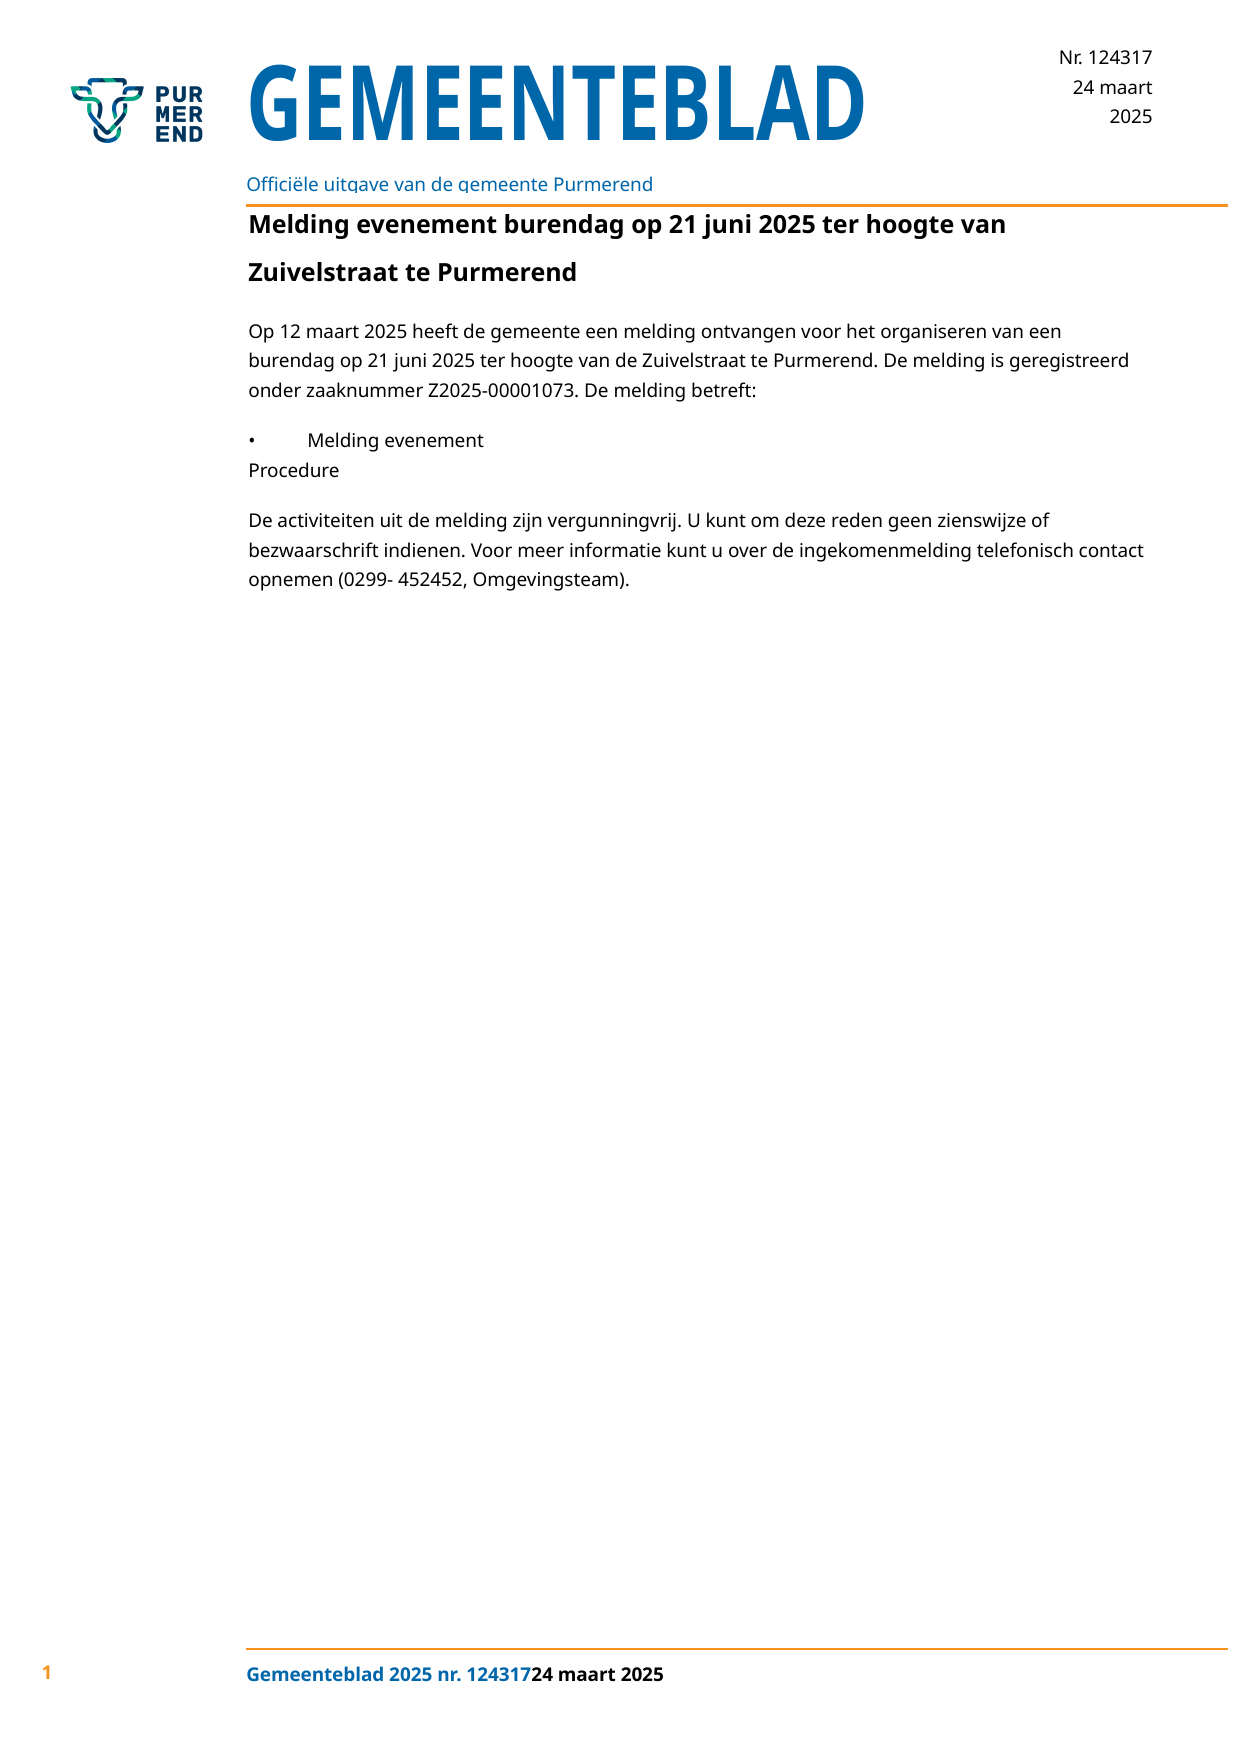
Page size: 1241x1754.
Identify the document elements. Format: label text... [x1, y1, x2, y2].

text De activiteiten uit de melding zijn vergunningvrij. U kunt om deze reden geen zienswijze of bezwaarschrift indienen. Voor meer informatie kunt u over de ingekomenmelding telefonisch contact opnemen (0299- 452452, Omgevingsteam). [248, 507, 1152, 592]
text Procedure [248, 457, 1152, 483]
picture [41, 47, 231, 172]
text Melding evenement burendag op 21 juni 2025 ter hoogte van Zuivelstraat te Purmerend [248, 207, 1152, 288]
text Op 12 maart 2025 heeft de gemeente een melding ontvangen voor het organiseren van een burendag op 21 juni 2025 ter hoogte van de Zuivelstraat te Purmerend. De melding is geregistreerd onder zaaknummer Z2025-00001073. De melding betreft: [248, 318, 1152, 403]
list Melding evenement [248, 427, 1152, 453]
